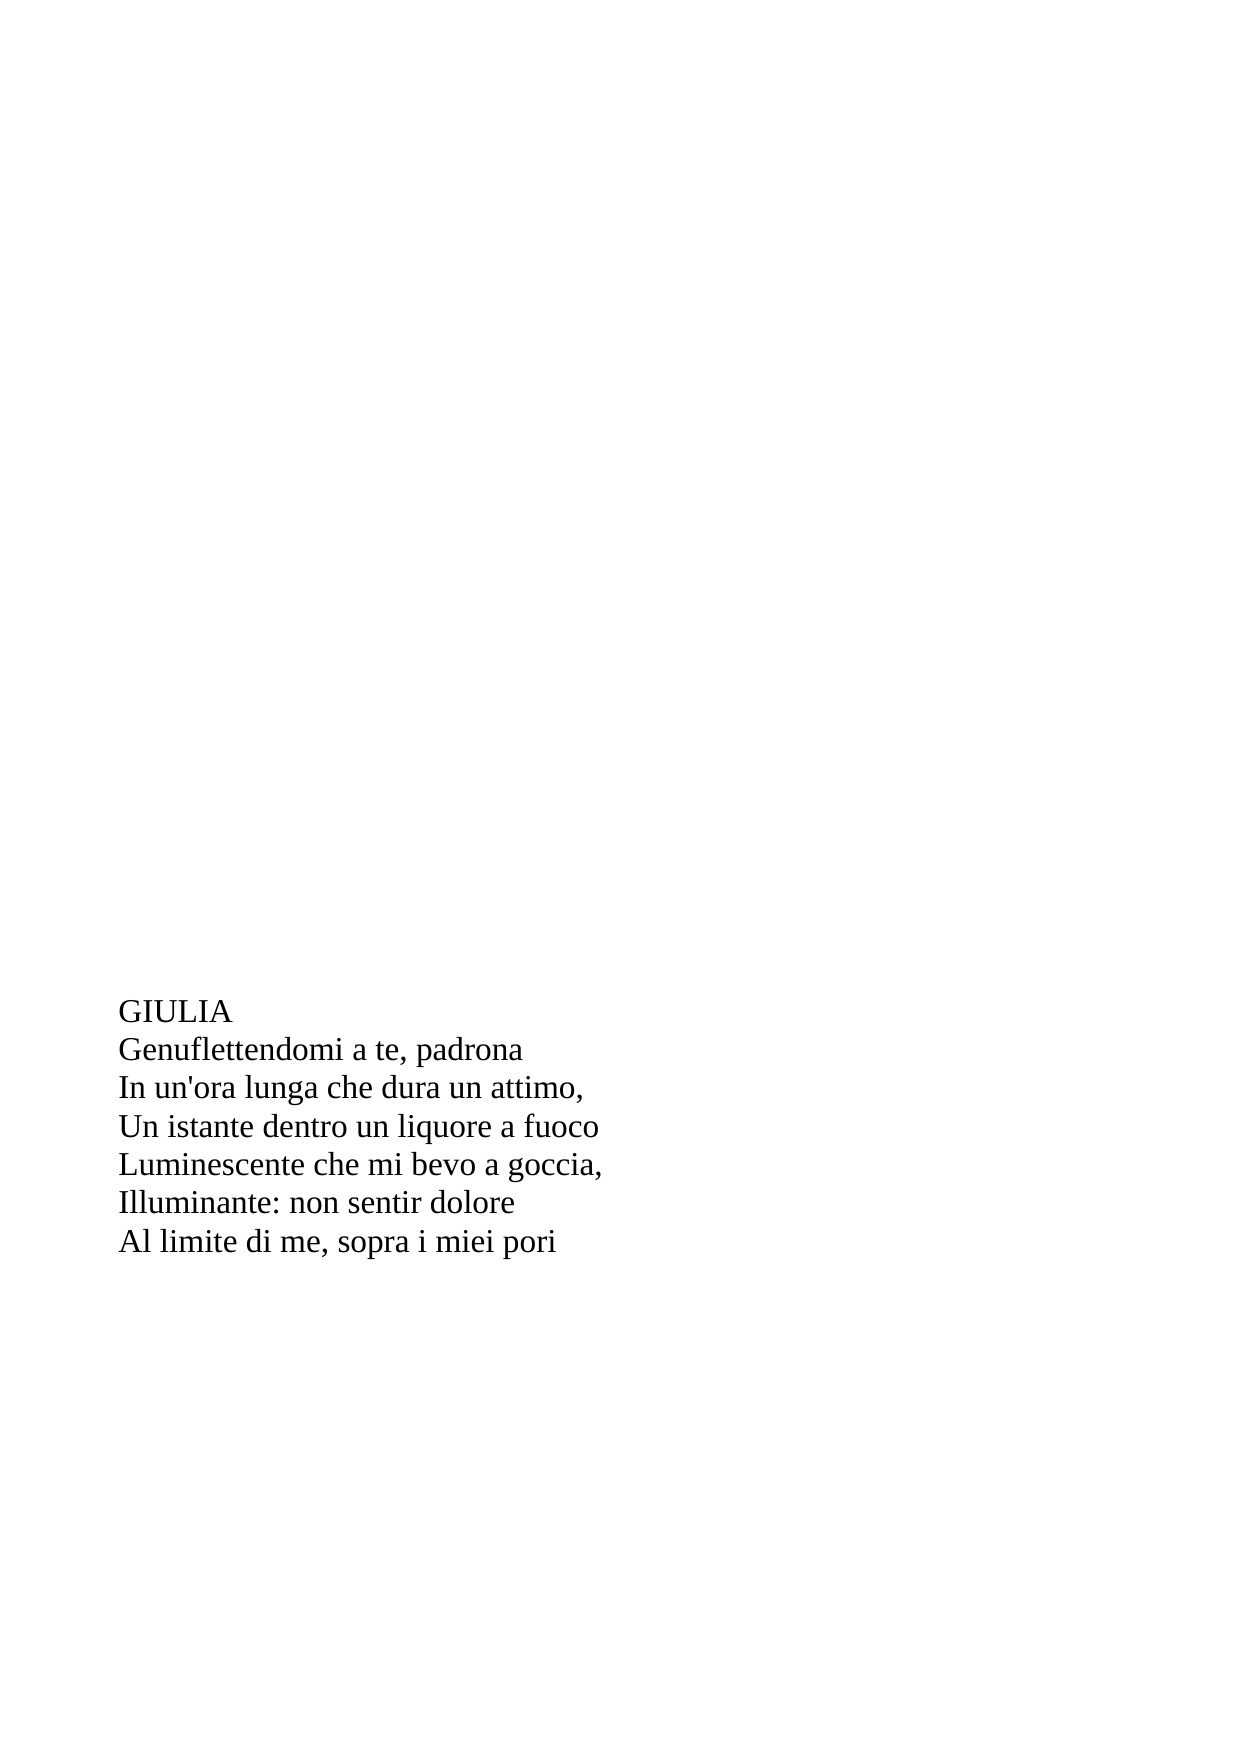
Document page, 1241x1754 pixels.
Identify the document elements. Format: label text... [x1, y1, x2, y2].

text In un'ora lunga che dura un attimo, [118, 1068, 1122, 1106]
text Al limite di me, sopra i miei pori [118, 1221, 1122, 1259]
text Illuminante: non sentir dolore [118, 1183, 1122, 1221]
text GIULIA [118, 991, 1122, 1029]
text Luminescente che mi bevo a goccia, [118, 1144, 1122, 1183]
text Un istante dentro un liquore a fuoco [118, 1106, 1122, 1144]
text Genuflettendomi a te, padrona [118, 1029, 1122, 1068]
